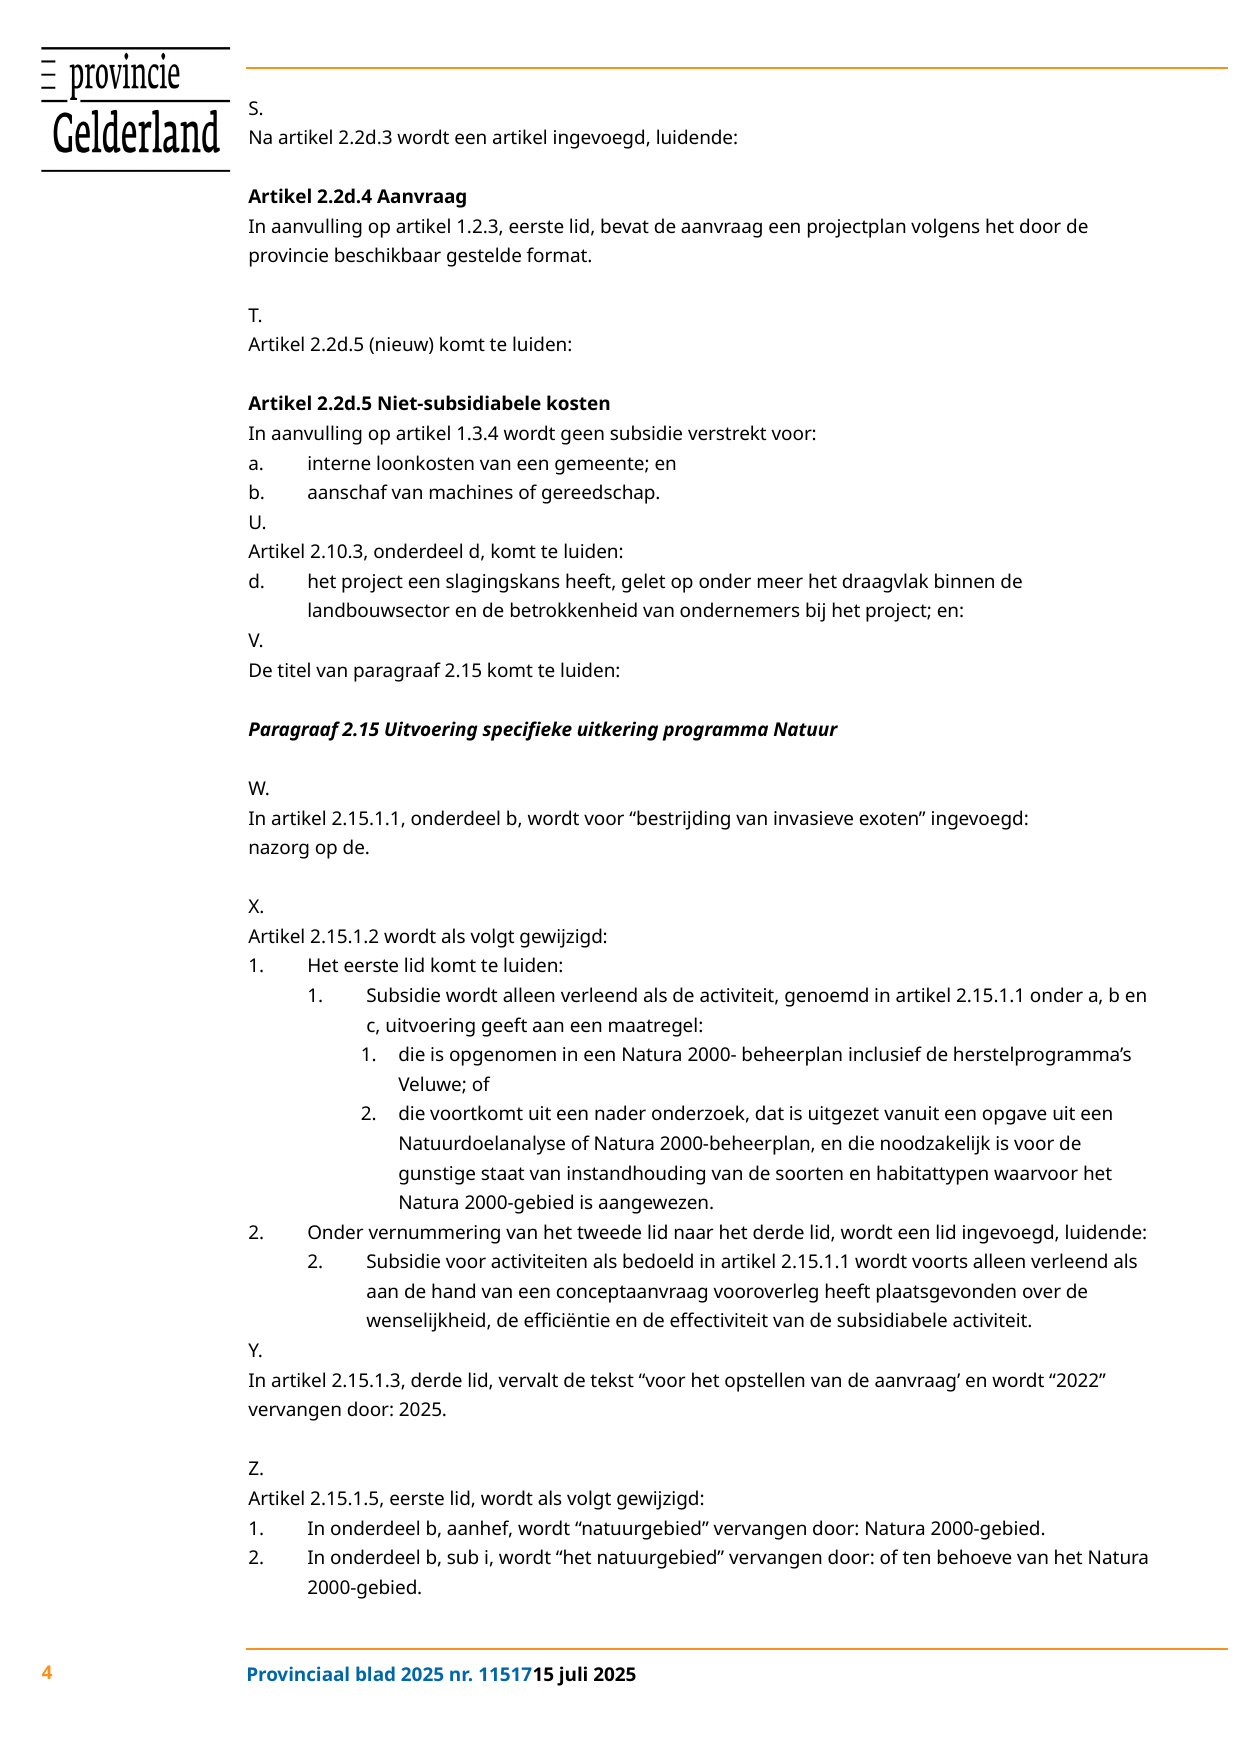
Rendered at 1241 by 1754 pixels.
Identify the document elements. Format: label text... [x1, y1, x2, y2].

list Subsidie voor activiteiten als bedoeld in artikel 2.15.1.1 wordt voorts alleen verleend als aan de hand van een conceptaanvraag vooroverleg heeft plaatsgevonden over de wenselijkheid, de efficiëntie en de effectiviteit van de subsidiabele activiteit. [307, 1248, 1152, 1333]
list Onder vernummering van het tweede lid naar het derde lid, wordt een lid ingevoegd, luidende: [248, 1219, 1152, 1245]
list In onderdeel b, sub i, wordt “het natuurgebied” vervangen door: of ten behoeve van het Natura 2000-gebied. [248, 1544, 1152, 1600]
text In artikel 2.15.1.1, onderdeel b, wordt voor “bestrijding van invasieve exoten” ingevoegd: [248, 805, 1152, 831]
text Artikel 2.15.1.5, eerste lid, wordt als volgt gewijzigd: [248, 1485, 1152, 1511]
text Na artikel 2.2d.3 wordt een artikel ingevoegd, luidende: [248, 124, 1152, 150]
text Paragraaf 2.15 Uitvoering specifieke uitkering programma Natuur [248, 716, 1152, 742]
list het project een slagingskans heeft, gelet op onder meer het draagvlak binnen de landbouwsector en de betrokkenheid van ondernemers bij het project; en: [248, 568, 1152, 623]
list aanschaf van machines of gereedschap. [248, 479, 1152, 505]
list Subsidie wordt alleen verleend als de activiteit, genoemd in artikel 2.15.1.1 onder a, b en c, uitvoering geeft aan een maatregel: [307, 982, 1152, 1038]
text W. [248, 775, 1152, 801]
text In aanvulling op artikel 1.2.3, eerste lid, bevat de aanvraag een projectplan volgens het door de provincie beschikbaar gestelde format. [248, 213, 1152, 268]
text Artikel 2.10.3, onderdeel d, komt te luiden: [248, 538, 1152, 564]
text Artikel 2.2d.5 (nieuw) komt te luiden: [248, 331, 1152, 357]
list Het eerste lid komt te luiden: [248, 953, 1152, 978]
picture [41, 47, 231, 172]
text Artikel 2.2d.5 Niet-subsidiabele kosten [248, 391, 1152, 416]
text X. [248, 893, 1152, 919]
text nazorg op de. [248, 834, 1152, 860]
text T. [248, 302, 1152, 328]
text In aanvulling op artikel 1.3.4 wordt geen subsidie verstrekt voor: [248, 420, 1152, 446]
text Artikel 2.2d.4 Aanvraag [248, 183, 1152, 209]
list In onderdeel b, aanhef, wordt “natuurgebied” vervangen door: Natura 2000-gebied. [248, 1515, 1152, 1541]
text V. [248, 627, 1152, 653]
text Artikel 2.15.1.2 wordt als volgt gewijzigd: [248, 923, 1152, 949]
text S. [248, 95, 1152, 121]
list die voortkomt uit een nader onderzoek, dat is uitgezet vanuit een opgave uit een Natuurdoelanalyse of Natura 2000-beheerplan, en die noodzakelijk is voor de gunstige staat van instandhouding van de soorten en habitattypen waarvoor het Natura 2000-gebied is aangewezen. [361, 1101, 1152, 1215]
list interne loonkosten van een gemeente; en [248, 450, 1152, 476]
text Z. [248, 1456, 1152, 1481]
text In artikel 2.15.1.3, derde lid, vervalt de tekst “voor het opstellen van de aanvraag’ en wordt “2022” vervangen door: 2025. [248, 1367, 1152, 1422]
text Y. [248, 1337, 1152, 1363]
text De titel van paragraaf 2.15 komt te luiden: [248, 657, 1152, 683]
text U. [248, 509, 1152, 535]
list die is opgenomen in een Natura 2000- beheerplan inclusief de herstelprogramma’s Veluwe; of [361, 1041, 1152, 1097]
